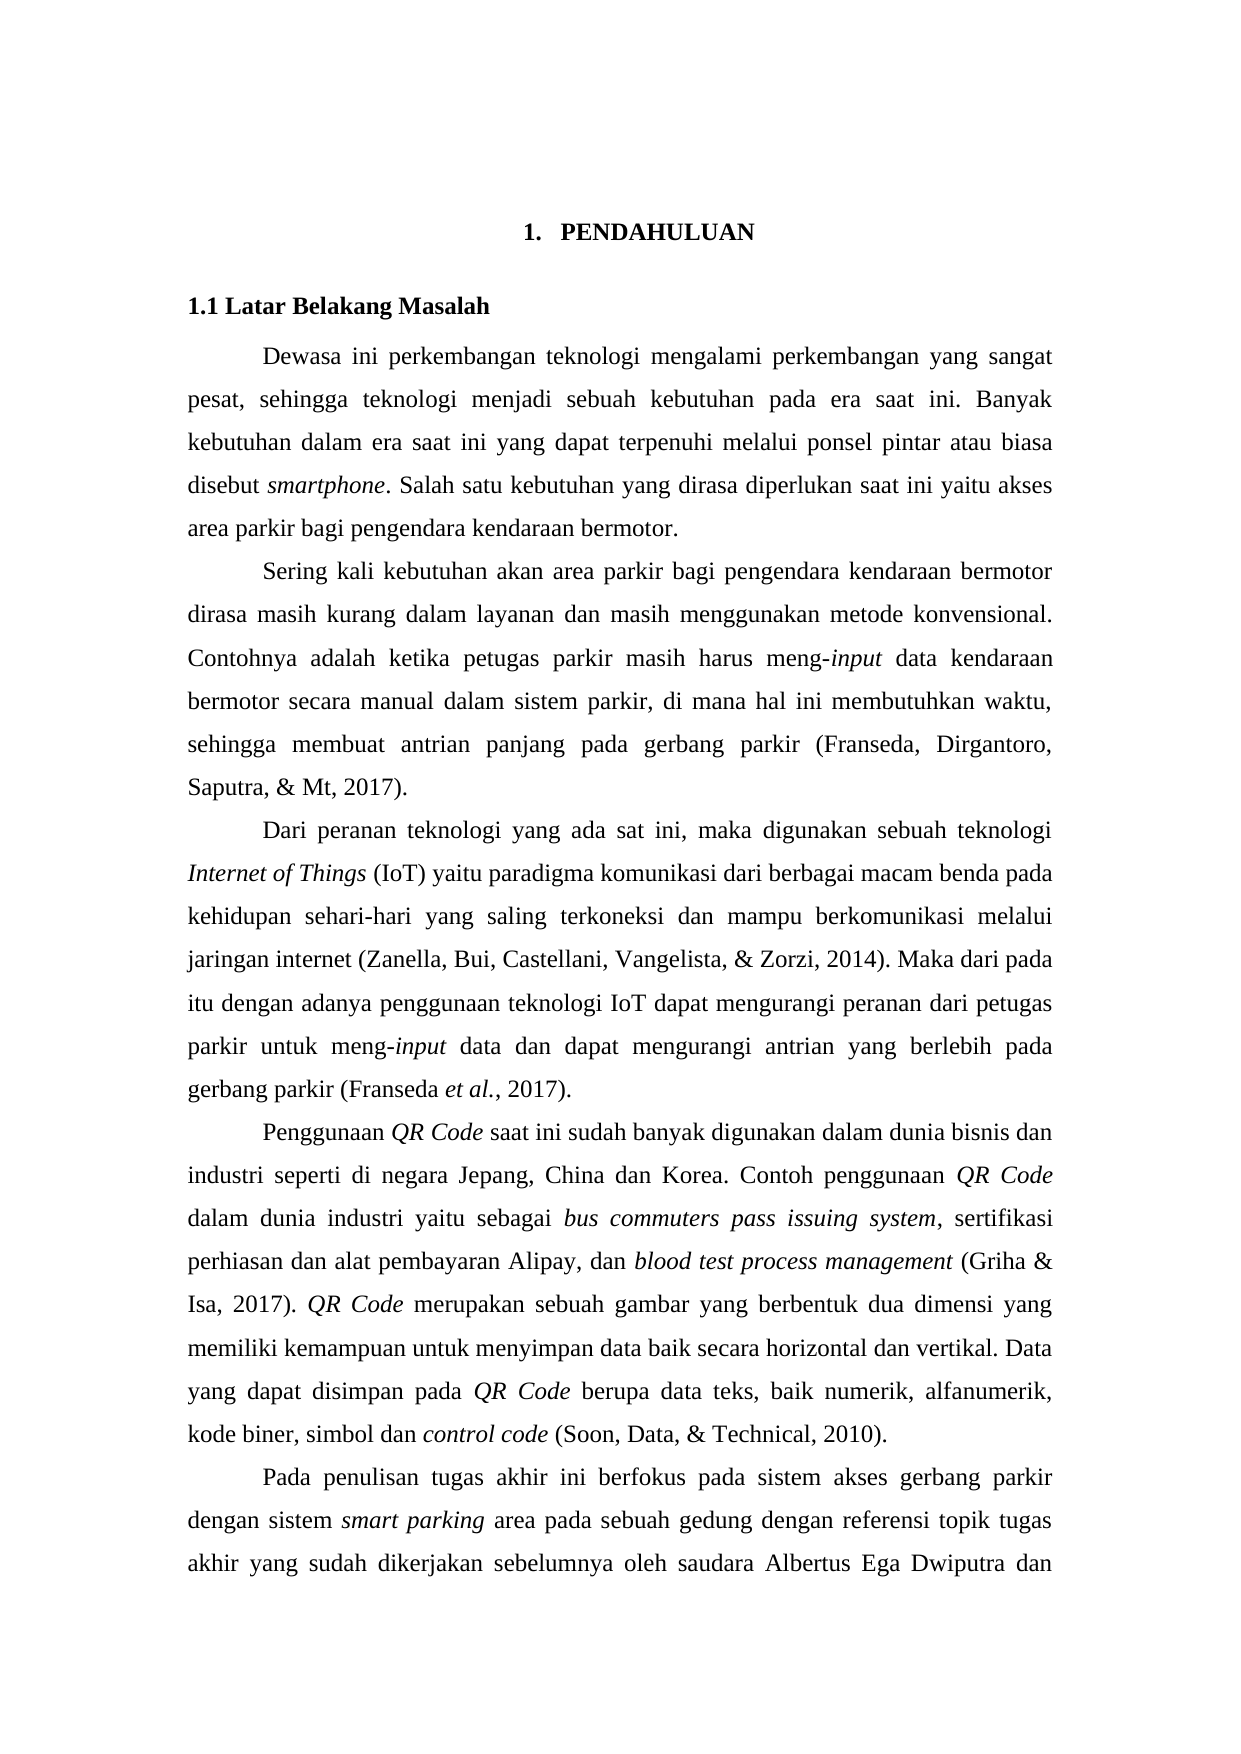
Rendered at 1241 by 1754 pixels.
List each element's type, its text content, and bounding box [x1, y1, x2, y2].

text Dari peranan teknologi yang ada sat ini, maka digunakan sebuah teknologi Internet of Things (IoT) yaitu paradigma komunikasi dari berbagai macam benda pada kehidupan sehari-hari yang saling terkoneksi dan mampu berkomunikasi melalui jaringan internet (Zanella, Bui, Castellani, Vangelista, & Zorzi, 2014). Maka dari pada itu dengan adanya penggunaan teknologi IoT dapat mengurangi peranan dari petugas parkir untuk meng-input data dan dapat mengurangi antrian yang berlebih pada gerbang parkir (Franseda et al., 2017). [187, 815, 1053, 1103]
text Pada penulisan tugas akhir ini berfokus pada sistem akses gerbang parkir dengan sistem smart parking area pada sebuah gedung dengan referensi topik tugas akhir yang sudah dikerjakan sebelumnya oleh saudara Albertus Ega Dwiputra dan [187, 1462, 1053, 1577]
text Sering kali kebutuhan akan area parkir bagi pengendara kendaraan bermotor dirasa masih kurang dalam layanan dan masih menggunakan metode konvensional. Contohnya adalah ketika petugas parkir masih harus meng-input data kendaraan bermotor secara manual dalam sistem parkir, di mana hal ini membutuhkan waktu, sehingga membuat antrian panjang pada gerbang parkir (Franseda, Dirgantoro, Saputra, & Mt, 2017). [187, 556, 1053, 801]
text Dewasa ini perkembangan teknologi mengalami perkembangan yang sangat pesat, sehingga teknologi menjadi sebuah kebutuhan pada era saat ini. Banyak kebutuhan dalam era saat ini yang dapat terpenuhi melalui ponsel pintar atau biasa disebut smartphone. Salah satu kebutuhan yang dirasa diperlukan saat ini yaitu akses area parkir bagi pengendara kendaraan bermotor. [187, 341, 1053, 542]
text Penggunaan QR Code saat ini sudah banyak digunakan dalam dunia bisnis dan industri seperti di negara Jepang, China dan Korea. Contoh penggunaan QR Code dalam dunia industri yaitu sebagai bus commuters pass issuing system, sertifikasi perhiasan dan alat pembayaran Alipay, dan blood test process management (Griha & Isa, 2017). QR Code merupakan sebuah gambar yang berbentuk dua dimensi yang memiliki kemampuan untuk menyimpan data baik secara horizontal dan vertikal. Data yang dapat disimpan pada QR Code berupa data teks, baik numerik, alfanumerik, kode biner, simbol dan control code (Soon, Data, & Technical, 2010). [187, 1117, 1053, 1448]
subtitle PENDAHULUAN [225, 217, 1053, 246]
subtitle Latar Belakang Masalah [187, 291, 1053, 320]
